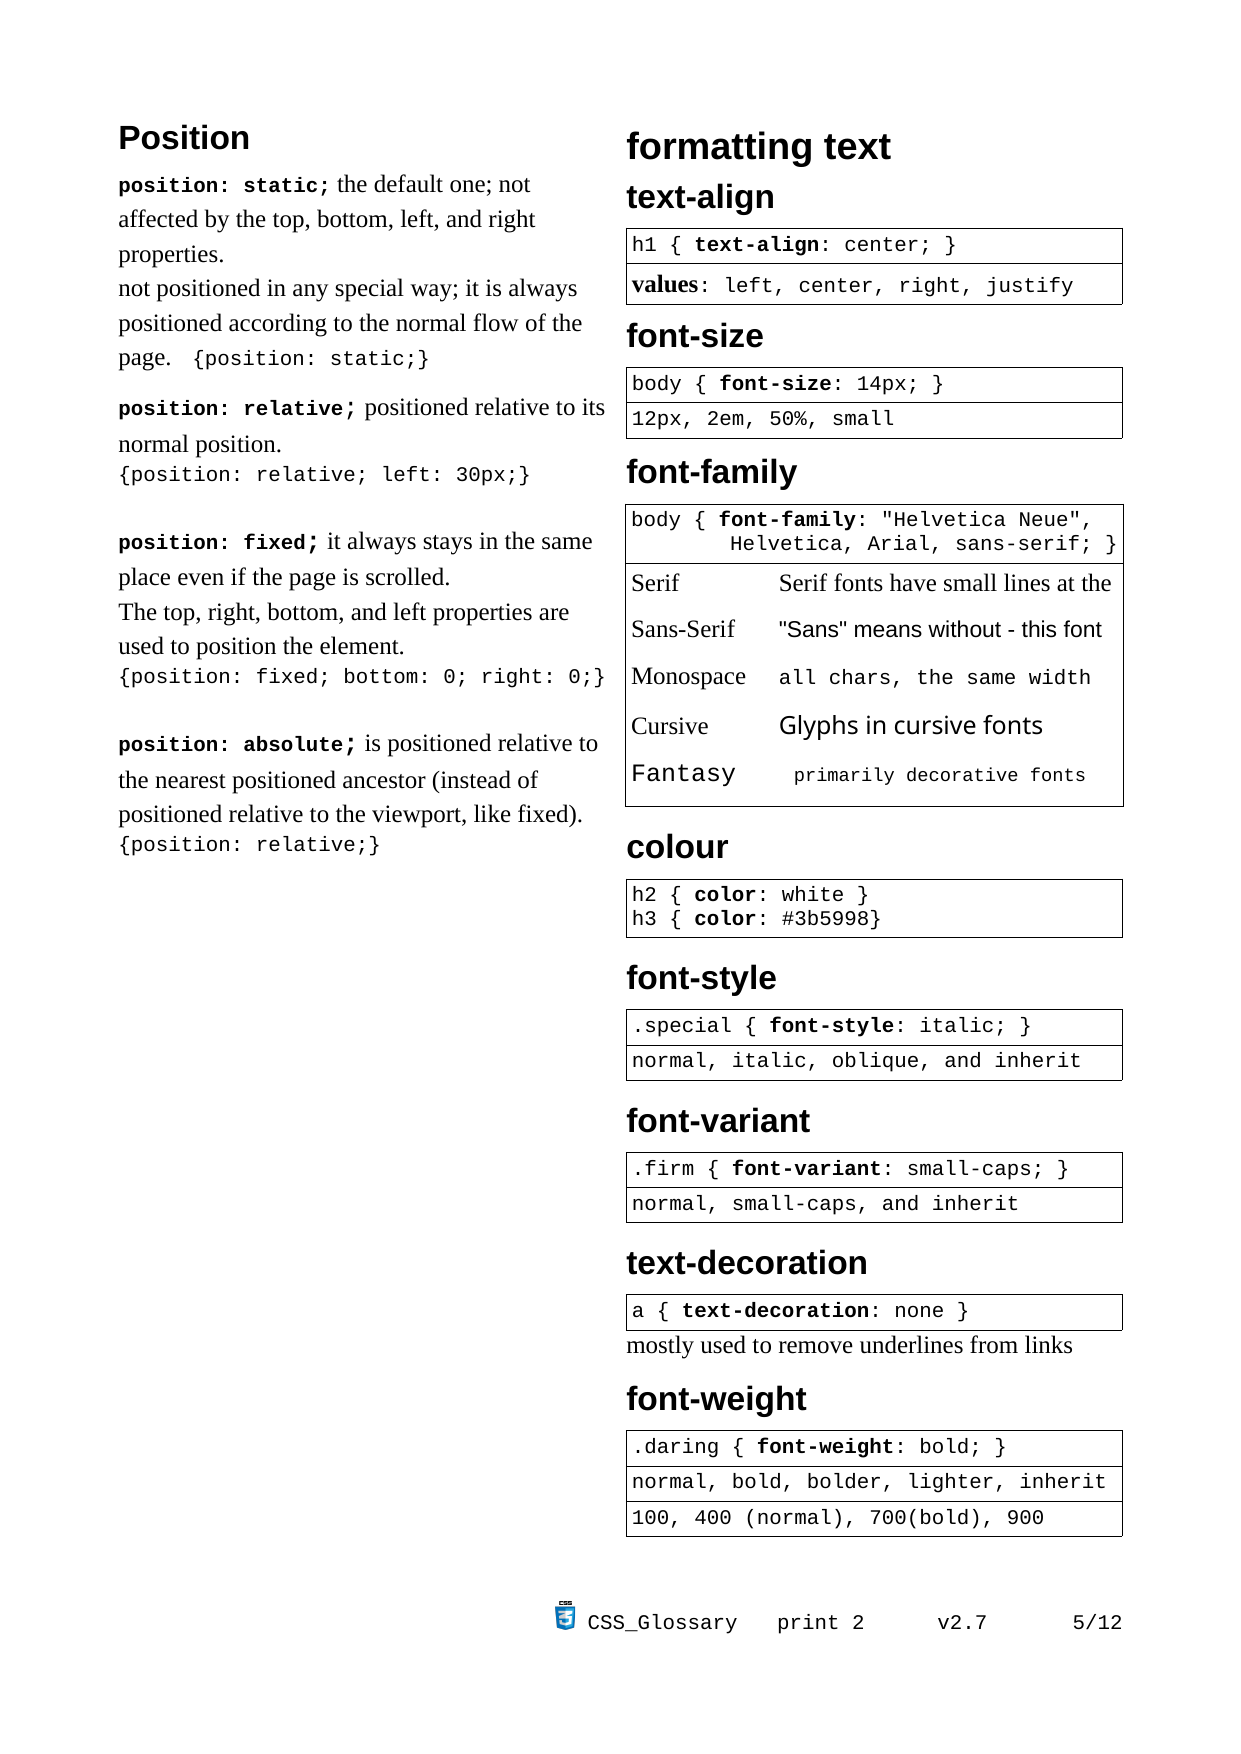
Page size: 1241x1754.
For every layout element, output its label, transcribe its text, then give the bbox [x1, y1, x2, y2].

subtitle font-weight [626, 1379, 1122, 1418]
text mostly used to remove underlines from links [626, 1331, 1122, 1358]
text not positioned in any special way; it is always positioned according to the normal flow of the page. {position: static;} [118, 273, 614, 372]
table_cell 100, 400 (normal), 700(bold), 900 [627, 1502, 1122, 1536]
subtitle font-family [626, 452, 1122, 491]
text {position: fixed; bottom: 0; right: 0;} [118, 666, 614, 689]
table_cell 12px, 2em, 50%, small [627, 403, 1122, 437]
table_cell values: left, center, right, justify [627, 264, 1122, 304]
text The top, right, bottom, and left properties are used to position the element. [118, 597, 614, 660]
table_header .firm { font-variant: small-caps; } [627, 1153, 1122, 1187]
subtitle font-size [626, 316, 1122, 354]
table_header body { font-size: 14px; } [627, 368, 1122, 402]
table_cell normal, small-caps, and inherit [627, 1188, 1122, 1222]
table_cell Serif Serif fonts have small lines at the Sans-Serif "Sans" means without - this font Monospace all chars, the same width Cursive Glyphs in cursive fonts Fantasy primarily decorative fonts [626, 564, 1123, 806]
table_header h2 { color: white } h3 { color: #3b5998} [627, 880, 1122, 937]
table_header body { font-family: "Helvetica Neue", Helvetica, Arial, sans-serif; } [626, 505, 1123, 562]
picture [555, 1601, 575, 1630]
table_header h1 { text-align: center; } [627, 229, 1122, 263]
text position: static; the default one; not affected by the top, bottom, left, and right properties. [118, 169, 614, 268]
subtitle text-align [626, 177, 1122, 215]
table_header .special { font-style: italic; } [627, 1010, 1122, 1044]
text position: fixed; it always stays in the same place even if the page is scrolled. [118, 526, 614, 591]
table_cell normal, bold, bolder, lighter, inherit [627, 1467, 1122, 1501]
table_cell normal, italic, oblique, and inherit [627, 1046, 1122, 1080]
subtitle text-decoration [626, 1243, 1122, 1282]
subtitle Position [118, 118, 614, 157]
text {position: relative; left: 30px;} [118, 463, 614, 487]
subtitle formatting text [626, 124, 1122, 168]
text position: relative; positioned relative to its normal position. [118, 392, 614, 458]
subtitle font-style [626, 958, 1122, 997]
table_header .daring { font-weight: bold; } [627, 1431, 1122, 1466]
subtitle colour [626, 827, 1122, 866]
text {position: relative;} [118, 834, 614, 857]
table_header a { text-decoration: none } [627, 1295, 1122, 1329]
subtitle font-variant [626, 1101, 1122, 1139]
text position: absolute; is positioned relative to the nearest positioned ancestor (instead of positioned relative to the viewport, like fixed). [118, 728, 614, 828]
